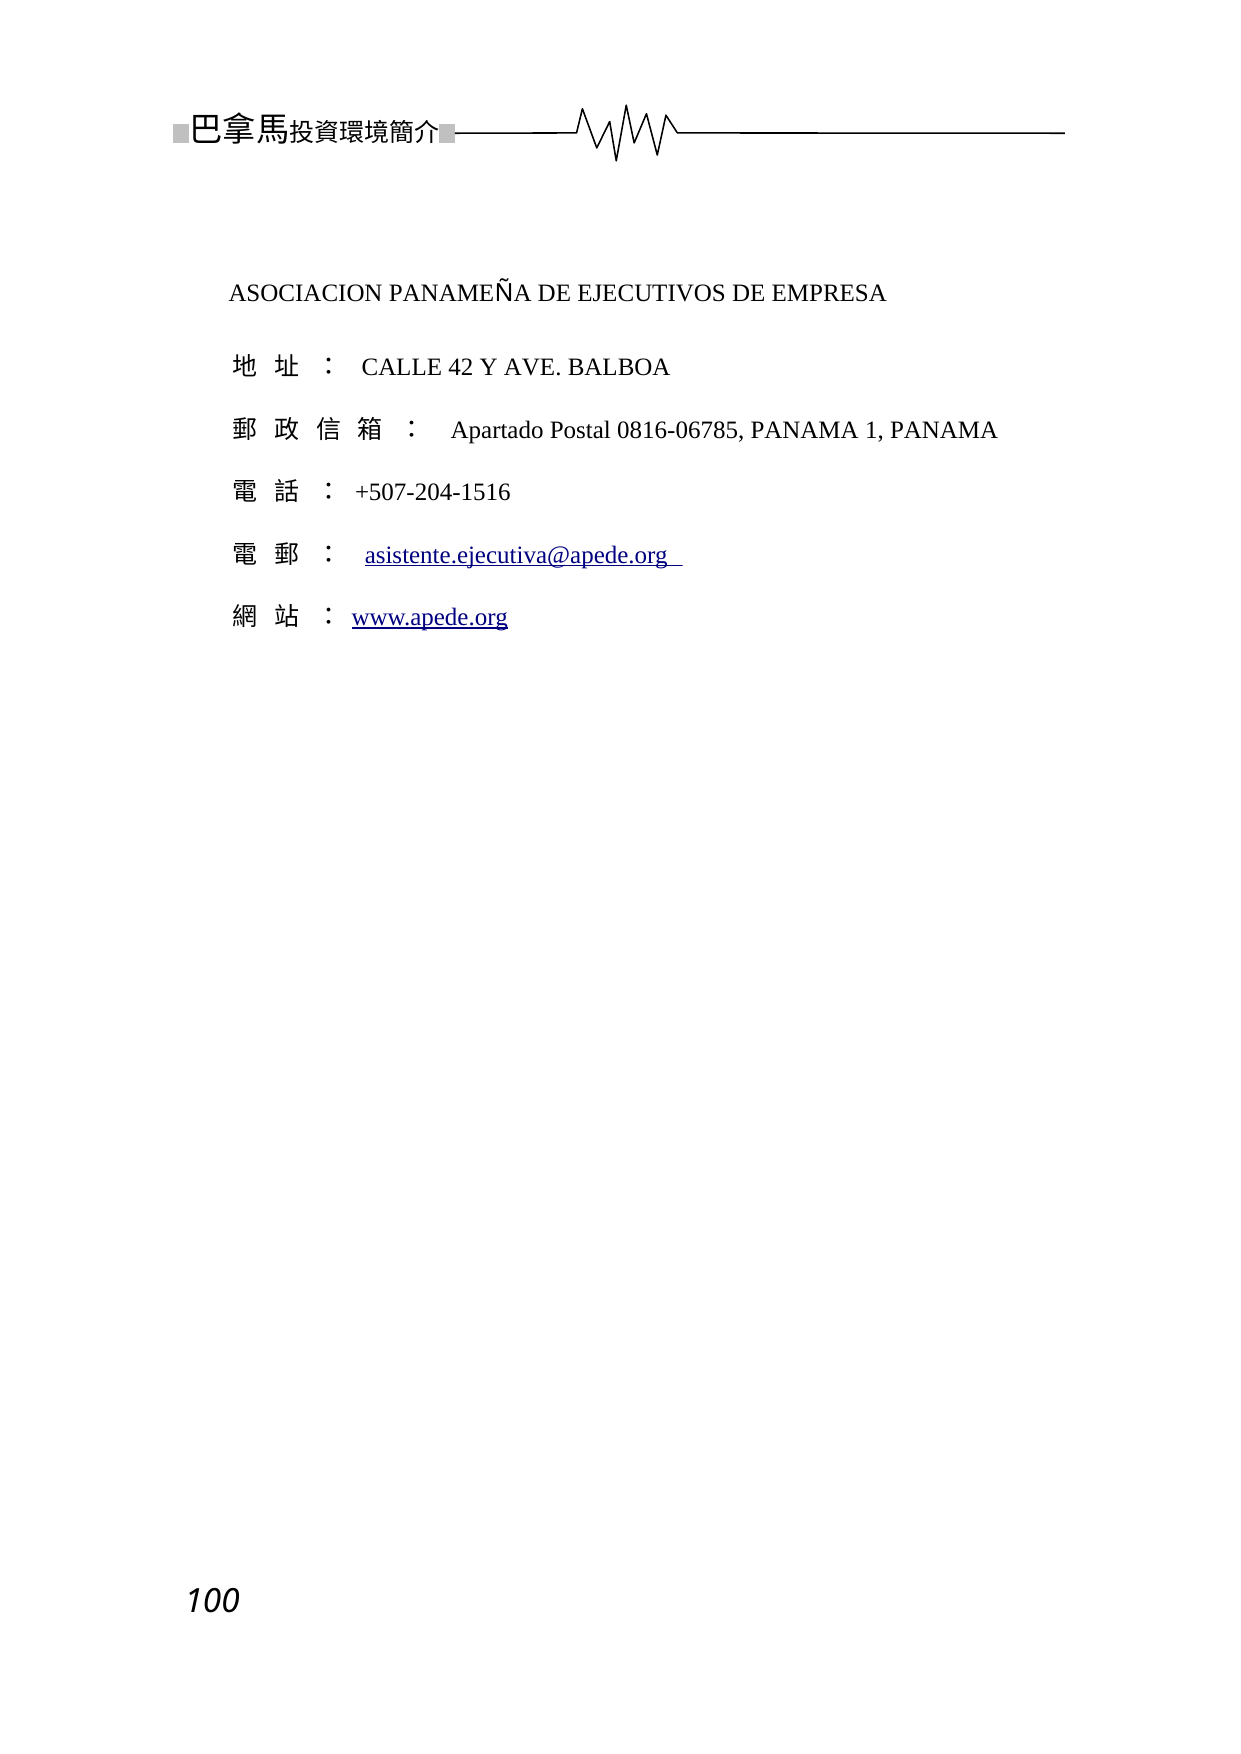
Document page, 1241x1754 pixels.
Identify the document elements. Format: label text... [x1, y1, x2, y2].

text ASOCIACION PANAMEÑA DE EJECUTIVOS DE EMPRESA [207, 250, 1058, 313]
text 電話：+507-204-1516 [207, 438, 1058, 500]
text 電郵：asistente.ejecutiva@apede.org [207, 500, 1058, 563]
text 地址：CALLE 42 Y AVE. BALBOA [207, 313, 1058, 375]
text 網站：www.apede.org [207, 563, 1058, 625]
text 郵政信箱：Apartado Postal 0816-06785, PANAMA 1, PANAMA [207, 375, 1058, 438]
